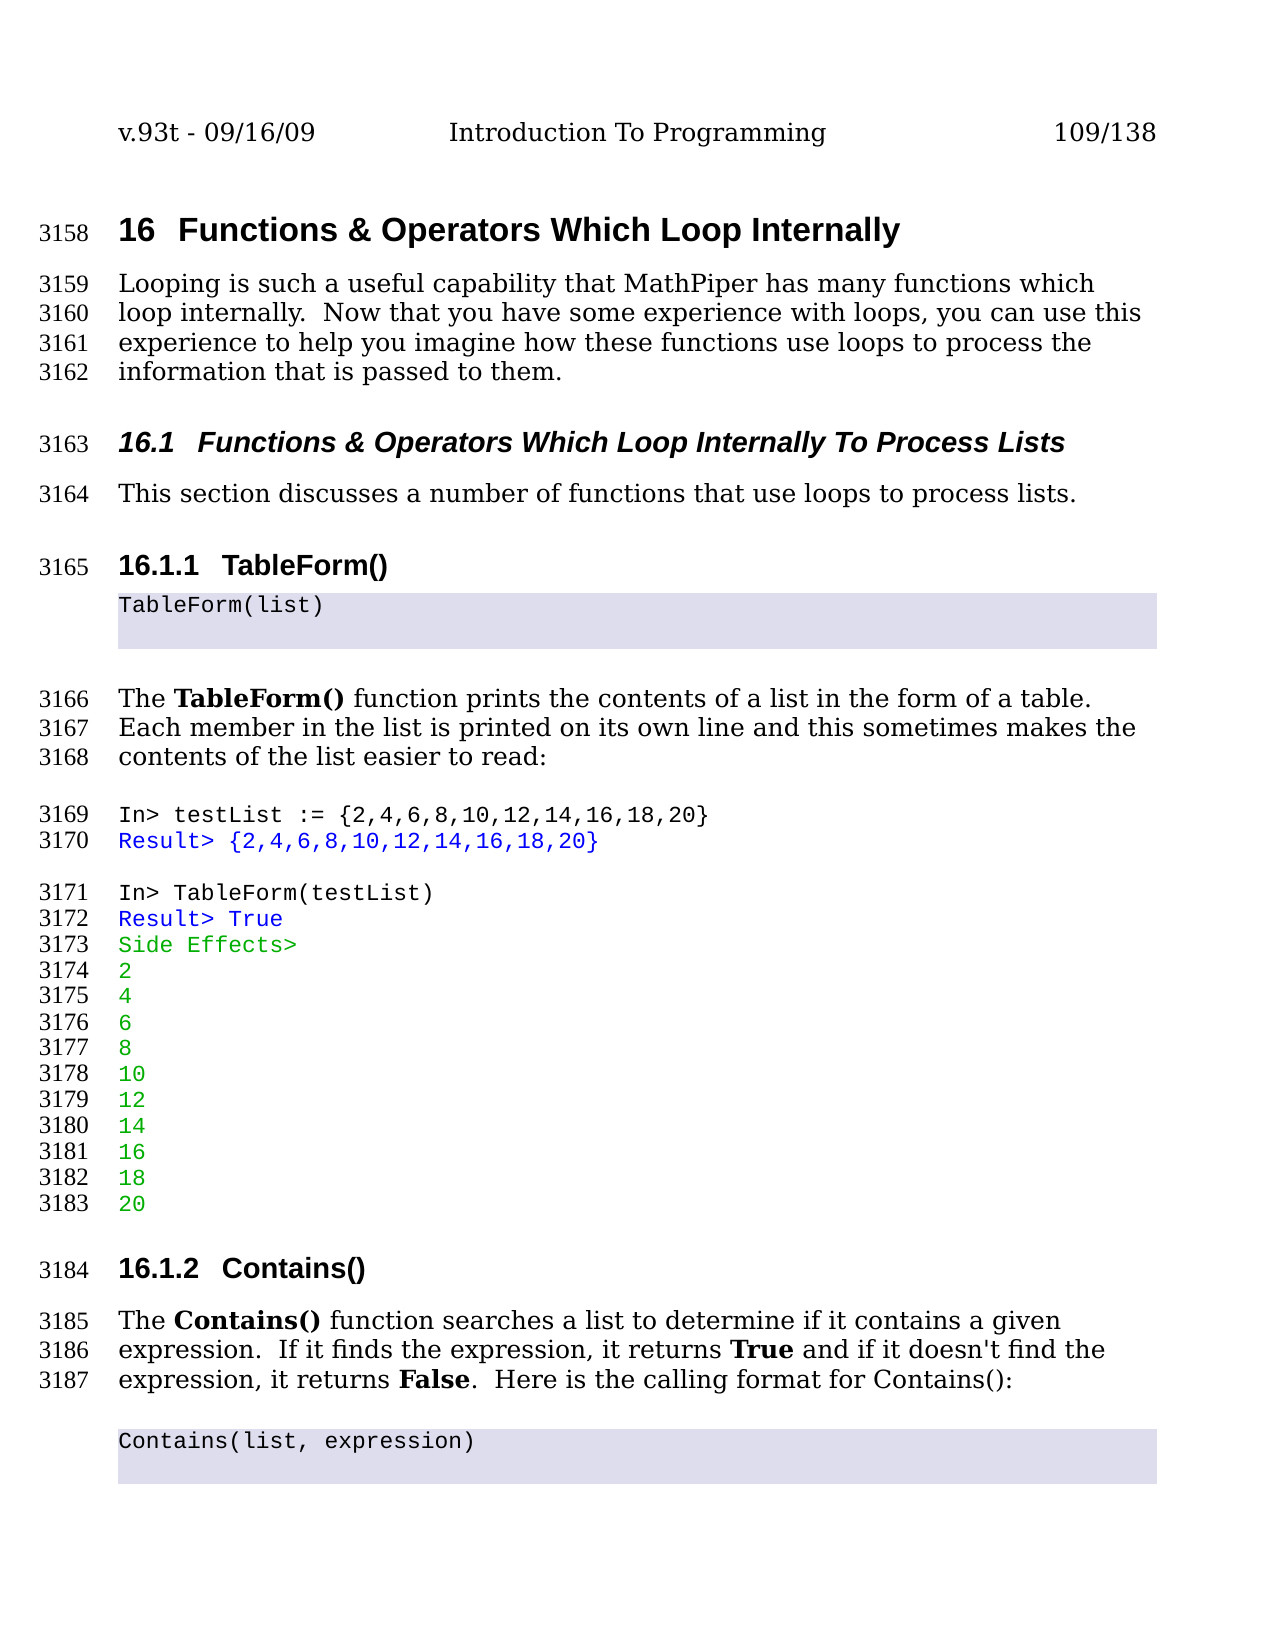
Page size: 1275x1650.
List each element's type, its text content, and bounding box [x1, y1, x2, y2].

subtitle Functions & Operators Which Loop Internally [118, 210, 1157, 248]
text In> TableForm(testList) [118, 881, 1157, 907]
subtitle Functions & Operators Which Loop Internally To Process Lists [118, 425, 1157, 459]
text 16 [118, 1141, 1157, 1166]
text Result> {2,4,6,8,10,12,14,16,18,20} [118, 829, 1157, 855]
text 6 [118, 1011, 1157, 1037]
text 8 [118, 1037, 1157, 1063]
text 2 [118, 959, 1157, 985]
text Result> True [118, 907, 1157, 933]
text Looping is such a useful capability that MathPiper has many functions which loop internally. Now that you have some experience with loops, you can use this experience to help you imagine how these functions use loops to process the information that is passed to them. [118, 269, 1157, 386]
text 14 [118, 1114, 1157, 1141]
text 20 [118, 1192, 1157, 1218]
text 18 [118, 1166, 1157, 1192]
text The TableForm() function prints the contents of a list in the form of a table. Each member in the list is printed on its own line and this sometimes makes the contents of the list easier to read: [118, 684, 1157, 771]
text The Contains() function searches a list to determine if it contains a given expression. If it finds the expression, it returns True and if it doesn't find the expression, it returns False. Here is the calling format for Contains(): [118, 1306, 1157, 1394]
text This section discusses a number of functions that use loops to process lists. [118, 479, 1157, 509]
text 12 [118, 1089, 1157, 1114]
table_header TableForm(list) [118, 593, 1157, 649]
table_header Contains(list, expression) [118, 1429, 1157, 1484]
text Side Effects> [118, 933, 1157, 959]
text 4 [118, 985, 1157, 1011]
text In> testList := {2,4,6,8,10,12,14,16,18,20} [118, 803, 1157, 829]
text 10 [118, 1063, 1157, 1089]
subtitle Contains() [118, 1251, 1157, 1285]
subtitle TableForm() [118, 548, 1157, 581]
